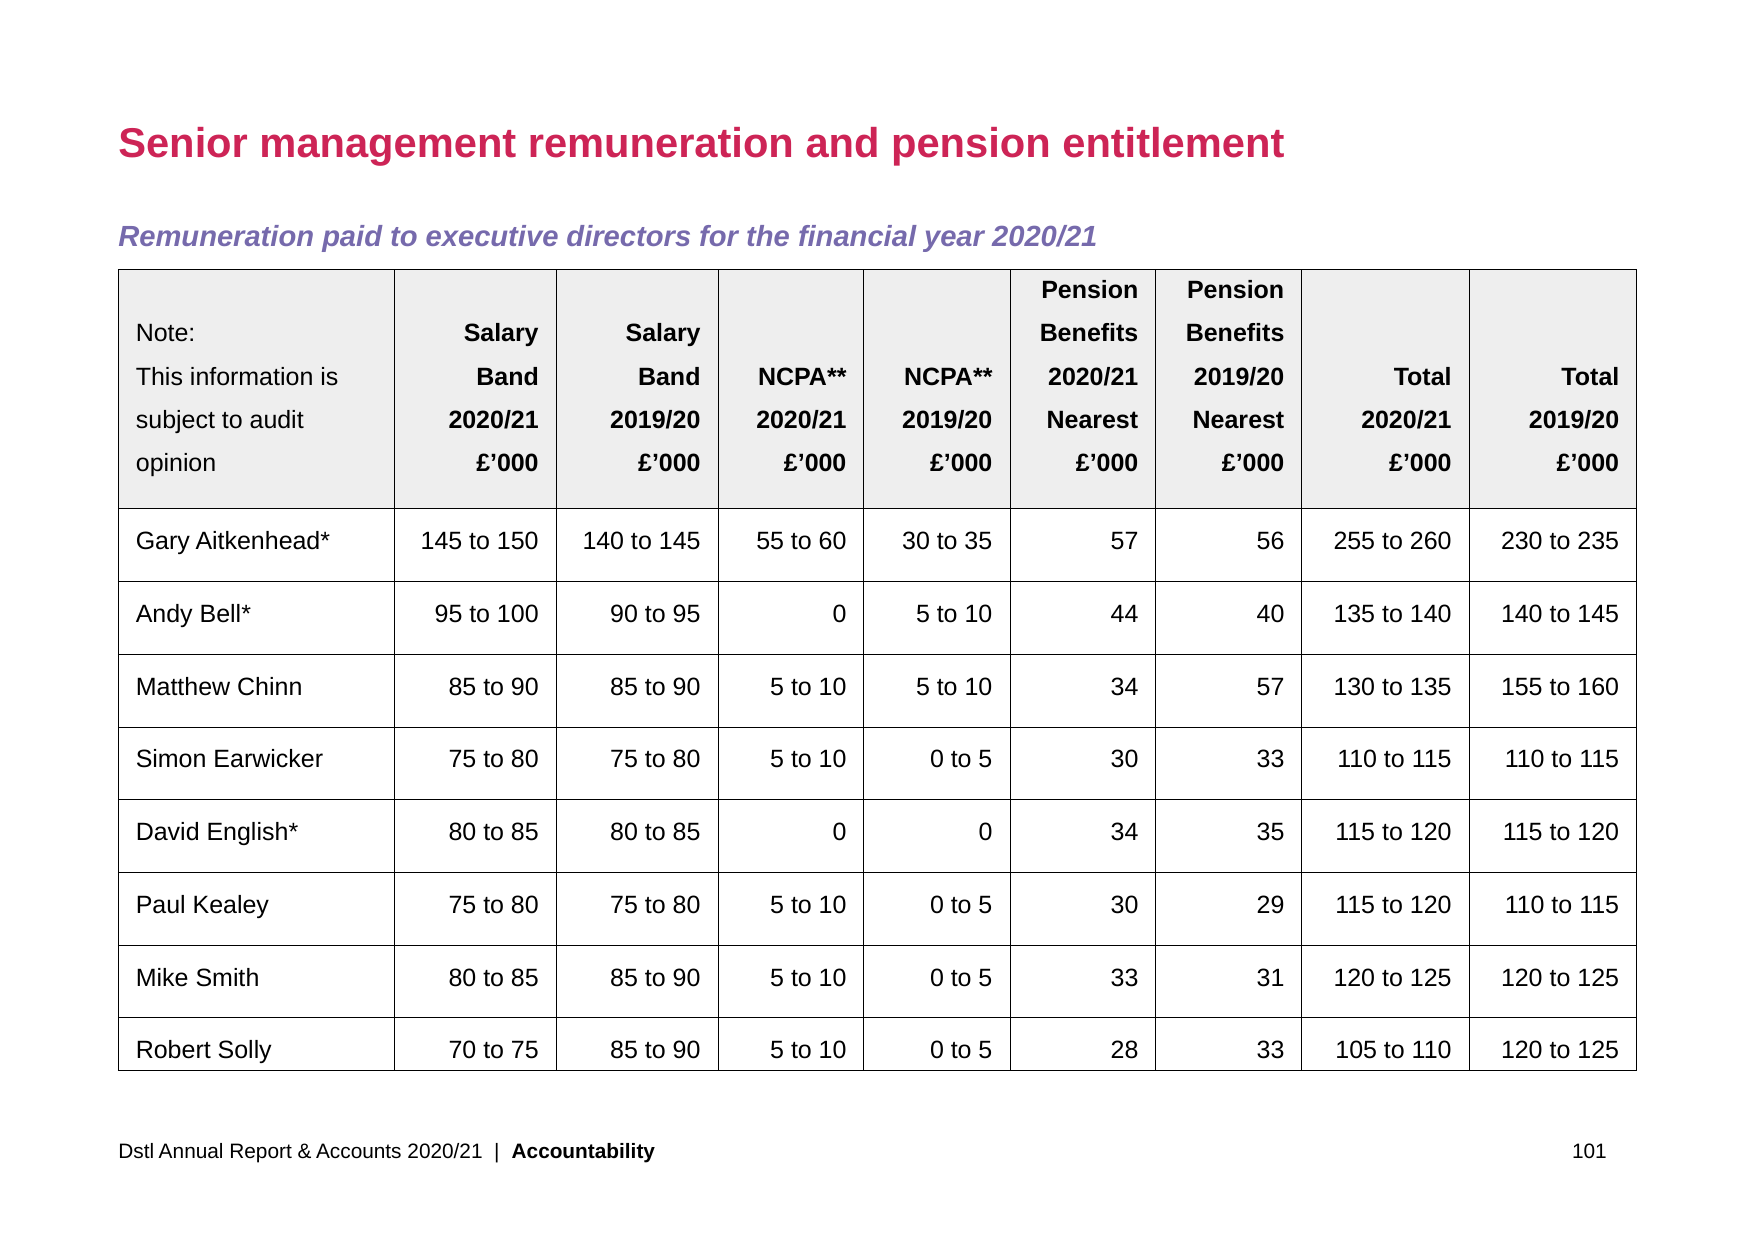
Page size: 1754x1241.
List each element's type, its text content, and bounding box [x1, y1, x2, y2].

table_cell 115 to 120 [1302, 873, 1469, 944]
table_cell 5 to 10 [719, 1018, 863, 1070]
table_cell 30 [1011, 728, 1155, 799]
table_cell 115 to 120 [1302, 800, 1469, 872]
table_cell 5 to 10 [719, 873, 863, 944]
table_cell 30 [1011, 873, 1155, 944]
table_cell Simon Earwicker [119, 728, 394, 799]
table_cell 5 to 10 [719, 655, 863, 726]
table_cell 120 to 125 [1302, 946, 1469, 1017]
table_cell 90 to 95 [557, 582, 718, 654]
table_cell 85 to 90 [557, 1018, 718, 1070]
table_cell 85 to 90 [557, 946, 718, 1017]
table_cell 80 to 85 [395, 946, 556, 1017]
table_cell 0 to 5 [864, 1018, 1010, 1070]
table_cell 34 [1011, 655, 1155, 726]
table_cell 75 to 80 [557, 873, 718, 944]
table_cell 35 [1156, 800, 1301, 872]
table_cell Gary Aitkenhead* [119, 509, 394, 581]
table_cell David English* [119, 800, 394, 872]
table_header Total 2020/21 £’000 [1302, 270, 1469, 508]
table_cell 70 to 75 [395, 1018, 556, 1070]
table_cell 75 to 80 [395, 873, 556, 944]
table_cell 85 to 90 [557, 655, 718, 726]
table_cell Robert Solly [119, 1018, 394, 1070]
table_cell 0 to 5 [864, 946, 1010, 1017]
table_cell 80 to 85 [557, 800, 718, 872]
table_cell 40 [1156, 582, 1301, 654]
subtitle Senior management remuneration and pension entitlement [118, 118, 1636, 166]
table_cell 30 to 35 [864, 509, 1010, 581]
table_cell 33 [1156, 728, 1301, 799]
table_cell 55 to 60 [719, 509, 863, 581]
table_cell 105 to 110 [1302, 1018, 1469, 1070]
table_cell 145 to 150 [395, 509, 556, 581]
table_cell 255 to 260 [1302, 509, 1469, 581]
table_cell 110 to 115 [1470, 873, 1636, 944]
table_cell Paul Kealey [119, 873, 394, 944]
table_cell 120 to 125 [1470, 946, 1636, 1017]
table_cell 130 to 135 [1302, 655, 1469, 726]
table_cell 5 to 10 [864, 582, 1010, 654]
table_cell 80 to 85 [395, 800, 556, 872]
table_cell 31 [1156, 946, 1301, 1017]
table_cell 95 to 100 [395, 582, 556, 654]
table_header NCPA** 2019/20 £’000 [864, 270, 1010, 508]
table_cell 110 to 115 [1302, 728, 1469, 799]
table_cell 5 to 10 [719, 728, 863, 799]
table_header Note: This information is subject to audit opinion [119, 270, 394, 508]
table_cell 135 to 140 [1302, 582, 1469, 654]
table_cell 0 [719, 582, 863, 654]
table_cell 28 [1011, 1018, 1155, 1070]
table_cell 0 [719, 800, 863, 872]
table_header Total 2019/20 £’000 [1470, 270, 1636, 508]
table_header Pension Benefits 2020/21 Nearest £’000 [1011, 270, 1155, 508]
table_cell 120 to 125 [1470, 1018, 1636, 1070]
table_header Salary Band 2020/21 £’000 [395, 270, 556, 508]
table_cell 140 to 145 [1470, 582, 1636, 654]
table_header Pension Benefits 2019/20 Nearest £’000 [1156, 270, 1301, 508]
table_cell Andy Bell* [119, 582, 394, 654]
table_cell 33 [1011, 946, 1155, 1017]
table_header Salary Band 2019/20 £’000 [557, 270, 718, 508]
table_cell 0 to 5 [864, 728, 1010, 799]
table_cell 57 [1156, 655, 1301, 726]
table_cell 140 to 145 [557, 509, 718, 581]
subtitle Remuneration paid to executive directors for the financial year 2020/21 [118, 219, 1636, 252]
table_cell 75 to 80 [557, 728, 718, 799]
table_cell 29 [1156, 873, 1301, 944]
table_cell 33 [1156, 1018, 1301, 1070]
table_cell 34 [1011, 800, 1155, 872]
table_cell 5 to 10 [864, 655, 1010, 726]
table_cell 57 [1011, 509, 1155, 581]
table_cell Mike Smith [119, 946, 394, 1017]
table_cell 44 [1011, 582, 1155, 654]
table_cell 230 to 235 [1470, 509, 1636, 581]
table_cell 110 to 115 [1470, 728, 1636, 799]
table_cell Matthew Chinn [119, 655, 394, 726]
table_cell 5 to 10 [719, 946, 863, 1017]
table_cell 75 to 80 [395, 728, 556, 799]
table_header NCPA** 2020/21 £’000 [719, 270, 863, 508]
table_cell 85 to 90 [395, 655, 556, 726]
table_cell 56 [1156, 509, 1301, 581]
table_cell 155 to 160 [1470, 655, 1636, 726]
table_cell 0 to 5 [864, 873, 1010, 944]
table_cell 115 to 120 [1470, 800, 1636, 872]
table_cell 0 [864, 800, 1010, 872]
